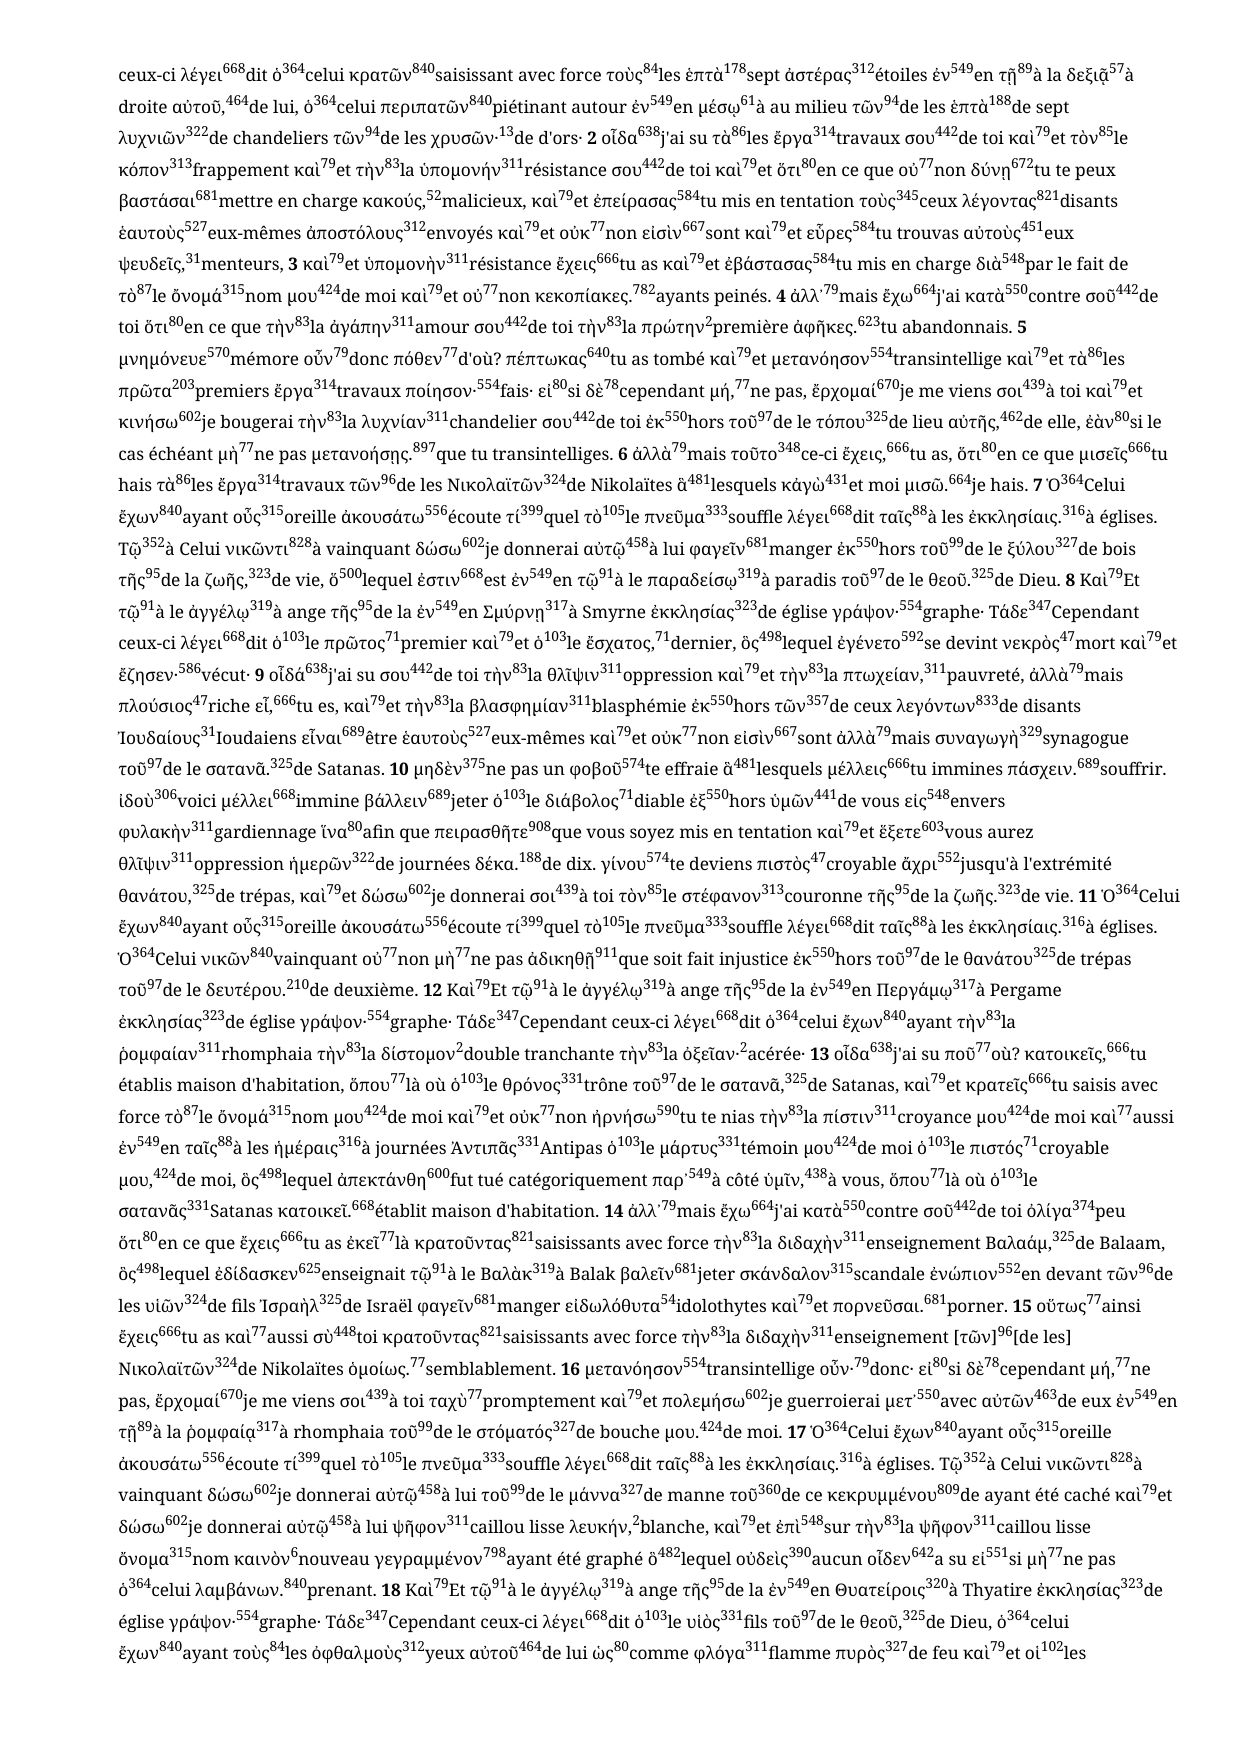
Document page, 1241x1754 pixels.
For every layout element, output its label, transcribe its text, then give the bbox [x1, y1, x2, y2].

text 1 Τῷ91à Le ἀγγέλῳ319à ange τῆς95de la ἐν549en Ἐφέσῳ317à Éphèse ἐκκλησίας323de église γράψον·554graphe· Τάδε347Cependant ceux-ci λέγει668dit ὁ364celui κρατῶν840saisissant avec force τοὺς84les ἑπτὰ178sept ἀστέρας312étoiles ἐν549en τῇ89à la δεξιᾷ57à droite αὐτοῦ,464de lui, ὁ364celui περιπατῶν840piétinant autour ἐν549en μέσῳ61à au milieu τῶν94de les ἑπτὰ188de sept λυχνιῶν322de chandeliers τῶν94de les χρυσῶν·13de d'ors· 2 οἶδα638j'ai su τὰ86les ἔργα314travaux σου442de toi καὶ79et τὸν85le κόπον313frappement καὶ79et τὴν83la ὑπομονήν311résistance σου442de toi καὶ79et ὅτι80en ce que οὐ77non δύνῃ672tu te peux βαστάσαι681mettre en charge κακούς,52malicieux, καὶ79et ἐπείρασας584tu mis en tentation τοὺς345ceux λέγοντας821disants ἑαυτοὺς527eux-mêmes ἀποστόλους312envoyés καὶ79et οὐκ77non εἰσὶν667sont καὶ79et εὗρες584tu trouvas αὐτοὺς451eux ψευδεῖς,31menteurs, 3 καὶ79et ὑπομονὴν311résistance ἔχεις666tu as καὶ79et ἐβάστασας584tu mis en charge διὰ548par le fait de τὸ87le ὄνομά315nom μου424de moi καὶ79et οὐ77non κεκοπίακες.782ayants peinés. 4 ἀλλ᾽79mais ἔχω664j'ai κατὰ550contre σοῦ442de toi ὅτι80en ce que τὴν83la ἀγάπην311amour σου442de toi τὴν83la πρώτην2première ἀφῆκες.623tu abandonnais. 5 μνημόνευε570mémore οὖν79donc πόθεν77d'où? πέπτωκας640tu as tombé καὶ79et μετανόησον554transintellige καὶ79et τὰ86les πρῶτα203premiers ἔργα314travaux ποίησον·554fais· εἰ80si δὲ78cependant μή,77ne pas, ἔρχομαί670je me viens σοι439à toi καὶ79et κινήσω602je bougerai τὴν83la λυχνίαν311chandelier σου442de toi ἐκ550hors τοῦ97de le τόπου325de lieu αὐτῆς,462de elle, ἐὰν80si le cas échéant μὴ77ne pas μετανοήσῃς.897que tu transintelliges. 6 ἀλλὰ79mais τοῦτο348ce-ci ἔχεις,666tu as, ὅτι80en ce que μισεῖς666tu hais τὰ86les ἔργα314travaux τῶν96de les Νικολαϊτῶν324de Nikolaïtes ἃ481lesquels κἀγὼ431et moi μισῶ.664je hais. 7 Ὁ364Celui ἔχων840ayant οὖς315oreille ἀκουσάτω556écoute τί399quel τὸ105le πνεῦμα333souffle λέγει668dit ταῖς88à les ἐκκλησίαις.316à églises. Τῷ352à Celui νικῶντι828à vainquant δώσω602je donnerai αὐτῷ458à lui φαγεῖν681manger ἐκ550hors τοῦ99de le ξύλου327de bois τῆς95de la ζωῆς,323de vie, ὅ500lequel ἐστιν668est ἐν549en τῷ91à le παραδείσῳ319à paradis τοῦ97de le θεοῦ.325de Dieu. 8 Καὶ79Et τῷ91à le ἀγγέλῳ319à ange τῆς95de la ἐν549en Σμύρνῃ317à Smyrne ἐκκλησίας323de église γράψον·554graphe· Τάδε347Cependant ceux-ci λέγει668dit ὁ103le πρῶτος71premier καὶ79et ὁ103le ἔσχατος,71dernier, ὃς498lequel ἐγένετο592se devint νεκρὸς47mort καὶ79et ἔζησεν·586vécut· 9 οἶδά638j'ai su σου442de toi τὴν83la θλῖψιν311oppression καὶ79et τὴν83la πτωχείαν,311pauvreté, ἀλλὰ79mais πλούσιος47riche εἶ,666tu es, καὶ79et τὴν83la βλασφημίαν311blasphémie ἐκ550hors τῶν357de ceux λεγόντων833de disants Ἰουδαίους31Ioudaiens εἶναι689être ἑαυτοὺς527eux-mêmes καὶ79et οὐκ77non εἰσὶν667sont ἀλλὰ79mais συναγωγὴ329synagogue τοῦ97de le σατανᾶ.325de Satanas. 10 μηδὲν375ne pas un φοβοῦ574te effraie ἃ481lesquels μέλλεις666tu immines πάσχειν.689souffrir. ἰδοὺ306voici μέλλει668immine βάλλειν689jeter ὁ103le διάβολος71diable ἐξ550hors ὑμῶν441de vous εἰς548envers φυλακὴν311gardiennage ἵνα80afin que πειρασθῆτε908que vous soyez mis en tentation καὶ79et ἕξετε603vous aurez θλῖψιν311oppression ἡμερῶν322de journées δέκα.188de dix. γίνου574te deviens πιστὸς47croyable ἄχρι552jusqu'à l'extrémité θανάτου,325de trépas, καὶ79et δώσω602je donnerai σοι439à toi τὸν85le στέφανον313couronne τῆς95de la ζωῆς.323de vie. 11 Ὁ364Celui ἔχων840ayant οὖς315oreille ἀκουσάτω556écoute τί399quel τὸ105le πνεῦμα333souffle λέγει668dit ταῖς88à les ἐκκλησίαις.316à églises. Ὁ364Celui νικῶν840vainquant οὐ77non μὴ77ne pas ἀδικηθῇ911que soit fait injustice ἐκ550hors τοῦ97de le θανάτου325de trépas τοῦ97de le δευτέρου.210de deuxième. 12 Καὶ79Et τῷ91à le ἀγγέλῳ319à ange τῆς95de la ἐν549en Περγάμῳ317à Pergame ἐκκλησίας323de église γράψον·554graphe· Τάδε347Cependant ceux-ci λέγει668dit ὁ364celui ἔχων840ayant τὴν83la ῥομφαίαν311rhomphaia τὴν83la δίστομον2double tranchante τὴν83la ὀξεῖαν·2acérée· 13 οἶδα638j'ai su ποῦ77où? κατοικεῖς,666tu établis maison d'habitation, ὅπου77là où ὁ103le θρόνος331trône τοῦ97de le σατανᾶ,325de Satanas, καὶ79et κρατεῖς666tu saisis avec force τὸ87le ὄνομά315nom μου424de moi καὶ79et οὐκ77non ἠρνήσω590tu te nias τὴν83la πίστιν311croyance μου424de moi καὶ77aussi ἐν549en ταῖς88à les ἡμέραις316à journées Ἀντιπᾶς331Antipas ὁ103le μάρτυς331témoin μου424de moi ὁ103le πιστός71croyable μου,424de moi, ὃς498lequel ἀπεκτάνθη600fut tué catégoriquement παρ᾽549à côté ὑμῖν,438à vous, ὅπου77là où ὁ103le σατανᾶς331Satanas κατοικεῖ.668établit maison d'habitation. 14 ἀλλ᾽79mais ἔχω664j'ai κατὰ550contre σοῦ442de toi ὀλίγα374peu ὅτι80en ce que ἔχεις666tu as ἐκεῖ77là κρατοῦντας821saisissants avec force τὴν83la διδαχὴν311enseignement Βαλαάμ,325de Balaam, ὃς498lequel ἐδίδασκεν625enseignait τῷ91à le Βαλὰκ319à Balak βαλεῖν681jeter σκάνδαλον315scandale ἐνώπιον552en devant τῶν96de les υἱῶν324de fils Ἰσραὴλ325de Israël φαγεῖν681manger εἰδωλόθυτα54idolothytes καὶ79et πορνεῦσαι.681porner. 15 οὕτως77ainsi ἔχεις666tu as καὶ77aussi σὺ448toi κρατοῦντας821saisissants avec force τὴν83la διδαχὴν311enseignement [τῶν]96[de les] Νικολαϊτῶν324de Nikolaïtes ὁμοίως.77semblablement. 16 μετανόησον554transintellige οὖν·79donc· εἰ80si δὲ78cependant μή,77ne pas, ἔρχομαί670je me viens σοι439à toi ταχὺ77promptement καὶ79et πολεμήσω602je guerroierai μετ᾽550avec αὐτῶν463de eux ἐν549en τῇ89à la ῥομφαίᾳ317à rhomphaia τοῦ99de le στόματός327de bouche μου.424de moi. 17 Ὁ364Celui ἔχων840ayant οὖς315oreille ἀκουσάτω556écoute τί399quel τὸ105le πνεῦμα333souffle λέγει668dit ταῖς88à les ἐκκλησίαις.316à églises. Τῷ352à Celui νικῶντι828à vainquant δώσω602je donnerai αὐτῷ458à lui τοῦ99de le μάννα327de manne τοῦ360de ce κεκρυμμένου809de ayant été caché καὶ79et δώσω602je donnerai αὐτῷ458à lui ψῆφον311caillou lisse λευκήν,2blanche, καὶ79et ἐπὶ548sur τὴν83la ψῆφον311caillou lisse ὄνομα315nom καινὸν6nouveau γεγραμμένον798ayant été graphé ὃ482lequel οὐδεὶς390aucun οἶδεν642a su εἰ551si μὴ77ne pas ὁ364celui λαμβάνων.840prenant. 18 Καὶ79Et τῷ91à le ἀγγέλῳ319à ange τῆς95de la ἐν549en Θυατείροις320à Thyatire ἐκκλησίας323de église γράψον·554graphe· Τάδε347Cependant ceux-ci λέγει668dit ὁ103le υἱὸς331fils τοῦ97de le θεοῦ,325de Dieu, ὁ364celui ἔχων840ayant τοὺς84les ὀφθαλμοὺς312yeux αὐτοῦ464de lui ὡς80comme φλόγα311flamme πυρὸς327de feu καὶ79et οἱ102les πόδες330pieds αὐτοῦ464de lui ὅμοιοι46semblables χαλκολιβάνῳ·321à cuivre d'encens· 19 οἶδά638j'ai su σου442de toi τὰ86les ἔργα314travaux καὶ79et τὴν83la ἀγάπην311amour καὶ79et τὴν83la πίστιν311croyance καὶ79et τὴν83la διακονίαν311service καὶ79et τὴν83la ὑπομονήν311résistance σου,442de toi, καὶ79et τὰ86les ἔργα314travaux σου442de toi τὰ86les ἔσχατα5derniers πλείονα33plus nombreusement τῶν98de les πρώτων.66de premiers. 20 ἀλλ᾽79mais ἔχω664j'ai κατὰ550contre σοῦ442de toi ὅτι80en ce que ἀφεῖς666tu abandonnes τὴν83la γυναῖκα311femme Ἰεζάβελ,311Iézabel, ἡ362celle λέγουσα838disante ἑαυτὴν526elle-même προφῆτιν311prophétesse καὶ79et διδάσκει668enseigne καὶ79et πλανᾷ668égare τοὺς84les ἐμοὺς217miens δούλους312mâles esclaves πορνεῦσαι681porner καὶ79et φαγεῖν681manger εἰδωλόθυτα.54idolothytes. 21 καὶ79et ἔδωκα582je donnai αὐτῇ456à elle χρόνον313temps ἵνα80afin que μετανοήσῃ,899que transintellige, καὶ79et οὐ77non θέλει668veut μετανοῆσαι681transintelliger ἐκ550hors τῆς95de la πορνείας323de pornation αὐτῆς.462de elle. 22 ἰδοὺ306voici βάλλω664je jette αὐτὴν450elle εἰς548envers κλίνην311lit καὶ79et τοὺς345ceux μοιχεύοντας821adultérants μετ᾽550avec αὐτῆς462de elle εἰς548envers θλῖψιν311oppression μεγάλην,2grande, ἐὰν80si le cas échéant μὴ77ne pas μετανοήσουσιν605transintelligeront ἐκ550hors τῶν98de les ἔργων326de travaux αὐτῆς,462de elle, 23 καὶ79et τὰ86les τέκνα314enfants αὐτῆς462de elle ἀποκτενῶ602je tuerai catégoriquement ἐν549en θανάτῳ.319à trépas. καὶ79et γνώσονται611se connaîtront πᾶσαι284toutes αἱ100les ἐκκλησίαι328églises ὅτι80en ce que ἐγώ431moi εἰμι664je suis ὁ364celui ἐραυνῶν840scrutant νεφροὺς312reins καὶ79et καρδίας,310coeurs, καὶ79et δώσω602je donnerai ὑμῖν438à vous ἑκάστῳ378à chacun κατὰ548selon τὰ86les ἔργα314travaux ὑμῶν.441de vous. 24 ὑμῖν438à vous δὲ78cependant λέγω664je dis τοῖς90à les λοιποῖς377à restants τοῖς485à ceux ἐν549en Θυατείροις,320à Thyatire, ὅσοι497autant lesquels οὐκ77non ἔχουσιν667ont τὴν83la διδαχὴν311enseignement ταύτην,136celle-ci, οἵτινες497lesquels des quelconques οὐκ77non ἔγνωσαν585connurent τὰ86les βαθέα54profonds τοῦ97de le σατανᾶ325de Satanas ὡς80comme λέγουσιν·667disent· οὐ77non βάλλω664je jette ἐφ᾽548sur ὑμᾶς436vous ἄλλο117autre βάρος,315poids, 25 πλὴν79toutefois ὃ482lequel ἔχετε665vous avez κρατήσατε553saisissez avec force ἄχρι[ς]80jusqu'à l'extrémité οὗ492de lequel ἂν340le cas échéant ἥξω.895que je surgisse. 26 Καὶ79Et ὁ364celui νικῶν840vainquant καὶ79et ὁ364celui τηρῶν840gardant ἄχρι552jusqu'à l'extrémité τέλους327de achèvement τὰ86les ἔργα314travaux μου,424de moi, δώσω602je donnerai αὐτῷ458à lui ἐξουσίαν311autorité ἐπὶ550sur τῶν98de les ἐθνῶν326de ethnies 27 καὶ79et ποιμανεῖ606bergera αὐτοὺς451eux ἐν549en ῥάβδῳ317à bâton σιδηρᾷ8à de fer ὡς80comme τὰ104les σκεύη332ustensiles τὰ104les κεραμικὰ23céramiques συντρίβεται,680est broyé ensemble, 28 ὡς80comme κἀγὼ431et moi εἴληφα638j'ai pris παρὰ550à côté τοῦ97de le πατρός325de père μου,424de moi, καὶ79et δώσω602je donnerai αὐτῷ458à lui τὸν85le ἀστέρα313étoile τὸν85le πρωϊνόν.4matinal. 29 Ὁ364Celui ἔχων840ayant οὖς315oreille ἀκουσάτω556écoute τί399quel τὸ105le πνεῦμα333souffle λέγει668dit ταῖς88à les ἐκκλησίαις.316à églises. [118, 59, 1181, 1665]
